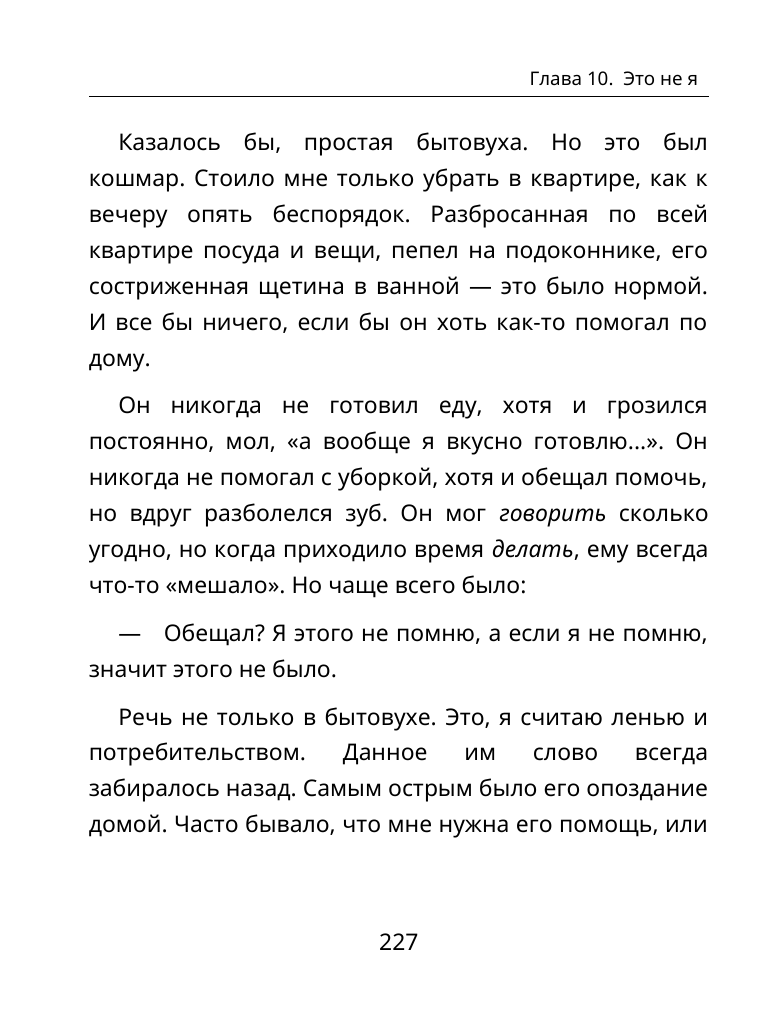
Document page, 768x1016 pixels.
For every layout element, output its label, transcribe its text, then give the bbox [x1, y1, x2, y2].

text Речь не только в бытовухе. Это, я считаю ленью и потребительством. Данное им слово всегда забиралось назад. Самым острым было его опоздание домой. Часто бывало, что мне нужна его помощь, или [88, 700, 709, 839]
text Он никогда не готовил еду, хотя и грозился постоянно, мол, «а вообще я вкусно готовлю...». Он никогда не помогал с уборкой, хотя и обещал помочь, но вдруг разболелся зуб. Он мог говорить сколько угодно, но когда приходило время делать, ему всегда что-то «мешало». Но чаще всего было: [88, 389, 709, 600]
list Обещал? Я этого не помню, а если я не помню, значит этого не было. [88, 617, 709, 684]
text Казалось бы, простая бытовуха. Но это был кошмар. Стоило мне только убрать в квартире, как к вечеру опять беспорядок. Разбросанная по всей квартире посуда и вещи, пепел на подоконнике, его состриженная щетина в ванной — это было нормой. И все бы ничего, если бы он хоть как-то помогал по дому. [88, 126, 709, 373]
